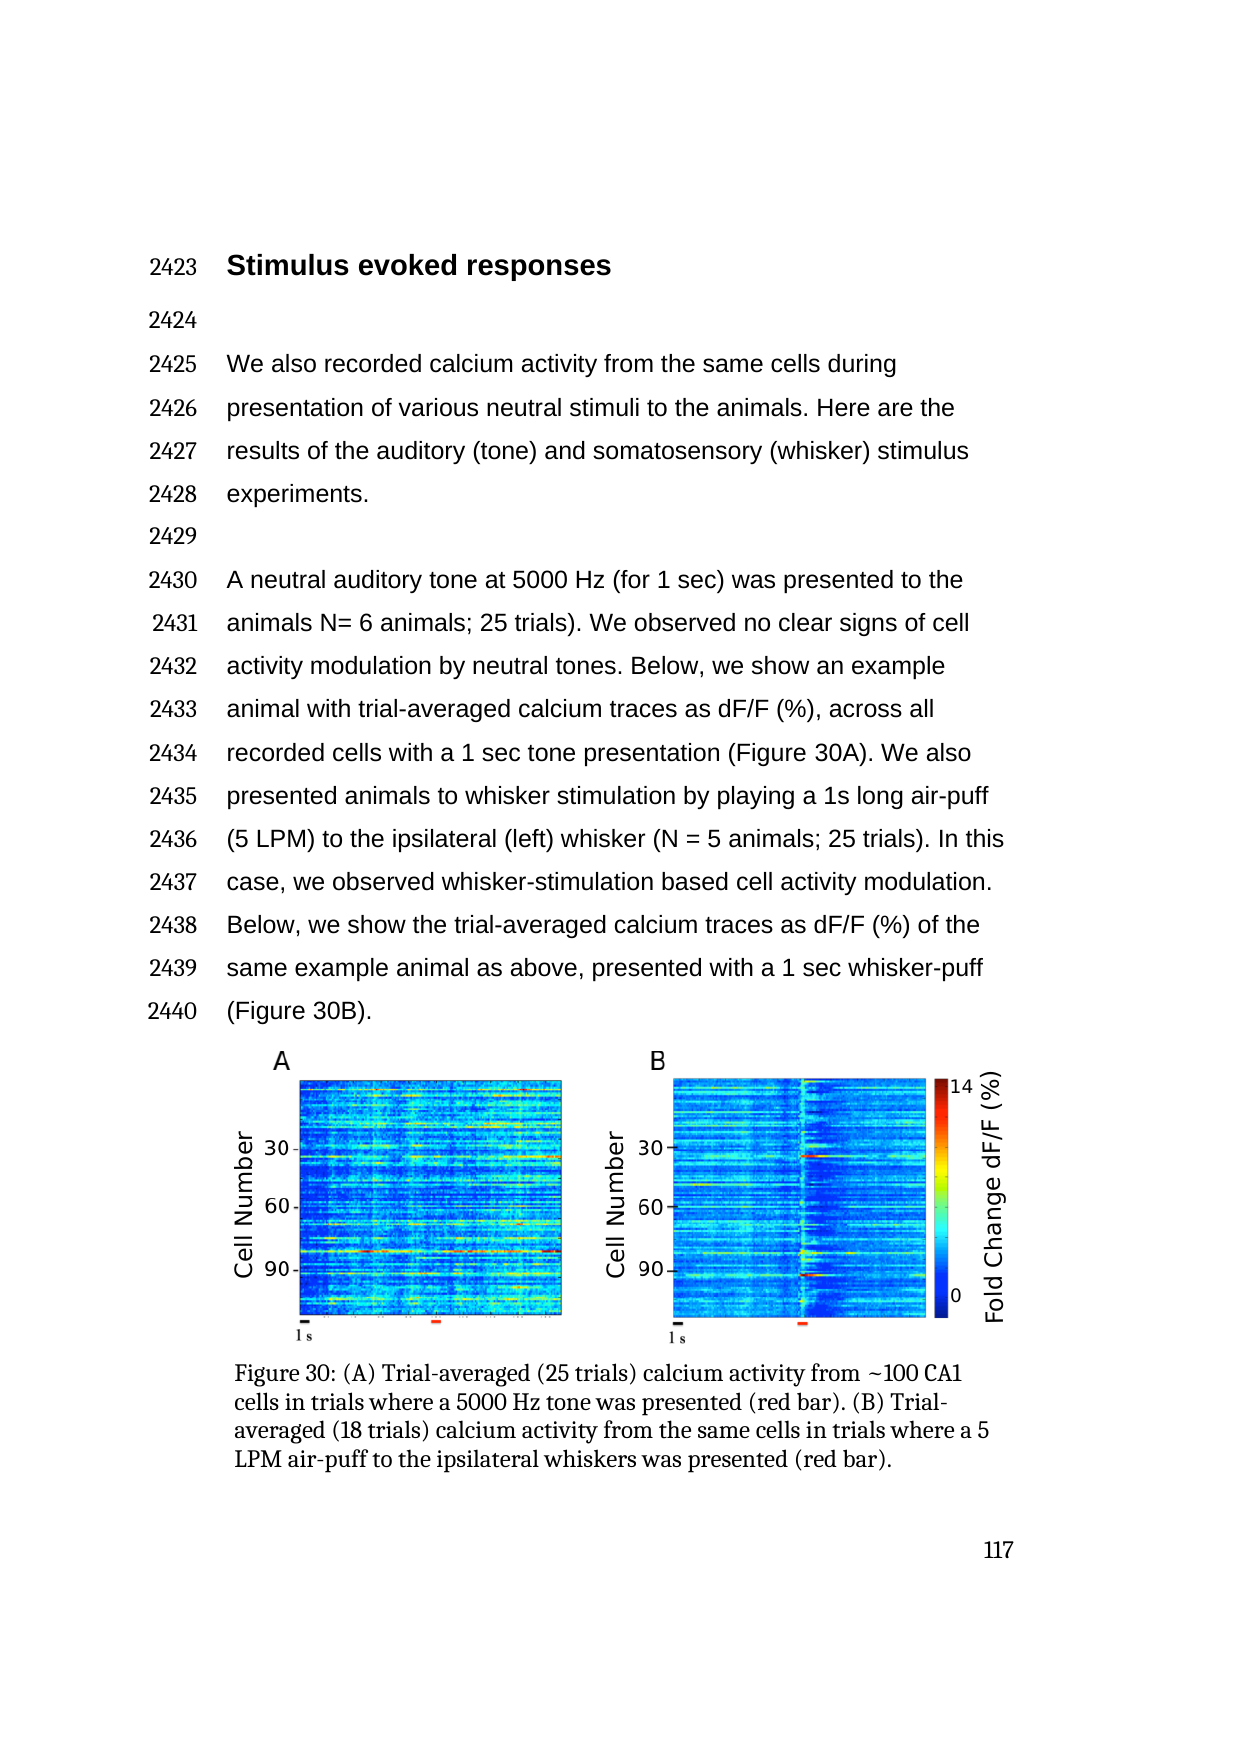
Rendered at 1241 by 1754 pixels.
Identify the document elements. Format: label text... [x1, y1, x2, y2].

subtitle Stimulus evoked responses [226, 248, 1014, 281]
text Figure 30: (A) Trial-averaged (25 trials) calcium activity from ~100 CA1 cells in trials where a 5000 Hz tone was presented (red bar). (B) Trial-averaged (18 trials) calcium activity from the same cells in trials where a 5 LPM air-puff to the ipsilateral whiskers was presented (red bar). [234, 1346, 1006, 1474]
text A neutral auditory tone at 5000 Hz (for 1 sec) was presented to the animals N= 6 animals; 25 trials). We observed no clear signs of cell activity modulation by neutral tones. Below, we show an example animal with trial-averaged calcium traces as dF/F (%), across all recorded cells with a 1 sec tone presentation (Figure 30A). We also presented animals to whisker stimulation by playing a 1s long air-puff (5 LPM) to the ipsilateral (left) whisker (N = 5 animals; 25 trials). In this case, we observed whisker-stimulation based cell activity modulation. Below, we show the trial-averaged calcium traces as dF/F (%) of the same example animal as above, presented with a 1 sec whisker-puff (Figure 30B). [226, 565, 1014, 1025]
text We also recorded calcium activity from the same cells during presentation of various neutral stimuli to the animals. Here are the results of the auditory (tone) and somatosensory (whisker) stimulus experiments. [226, 349, 1014, 507]
